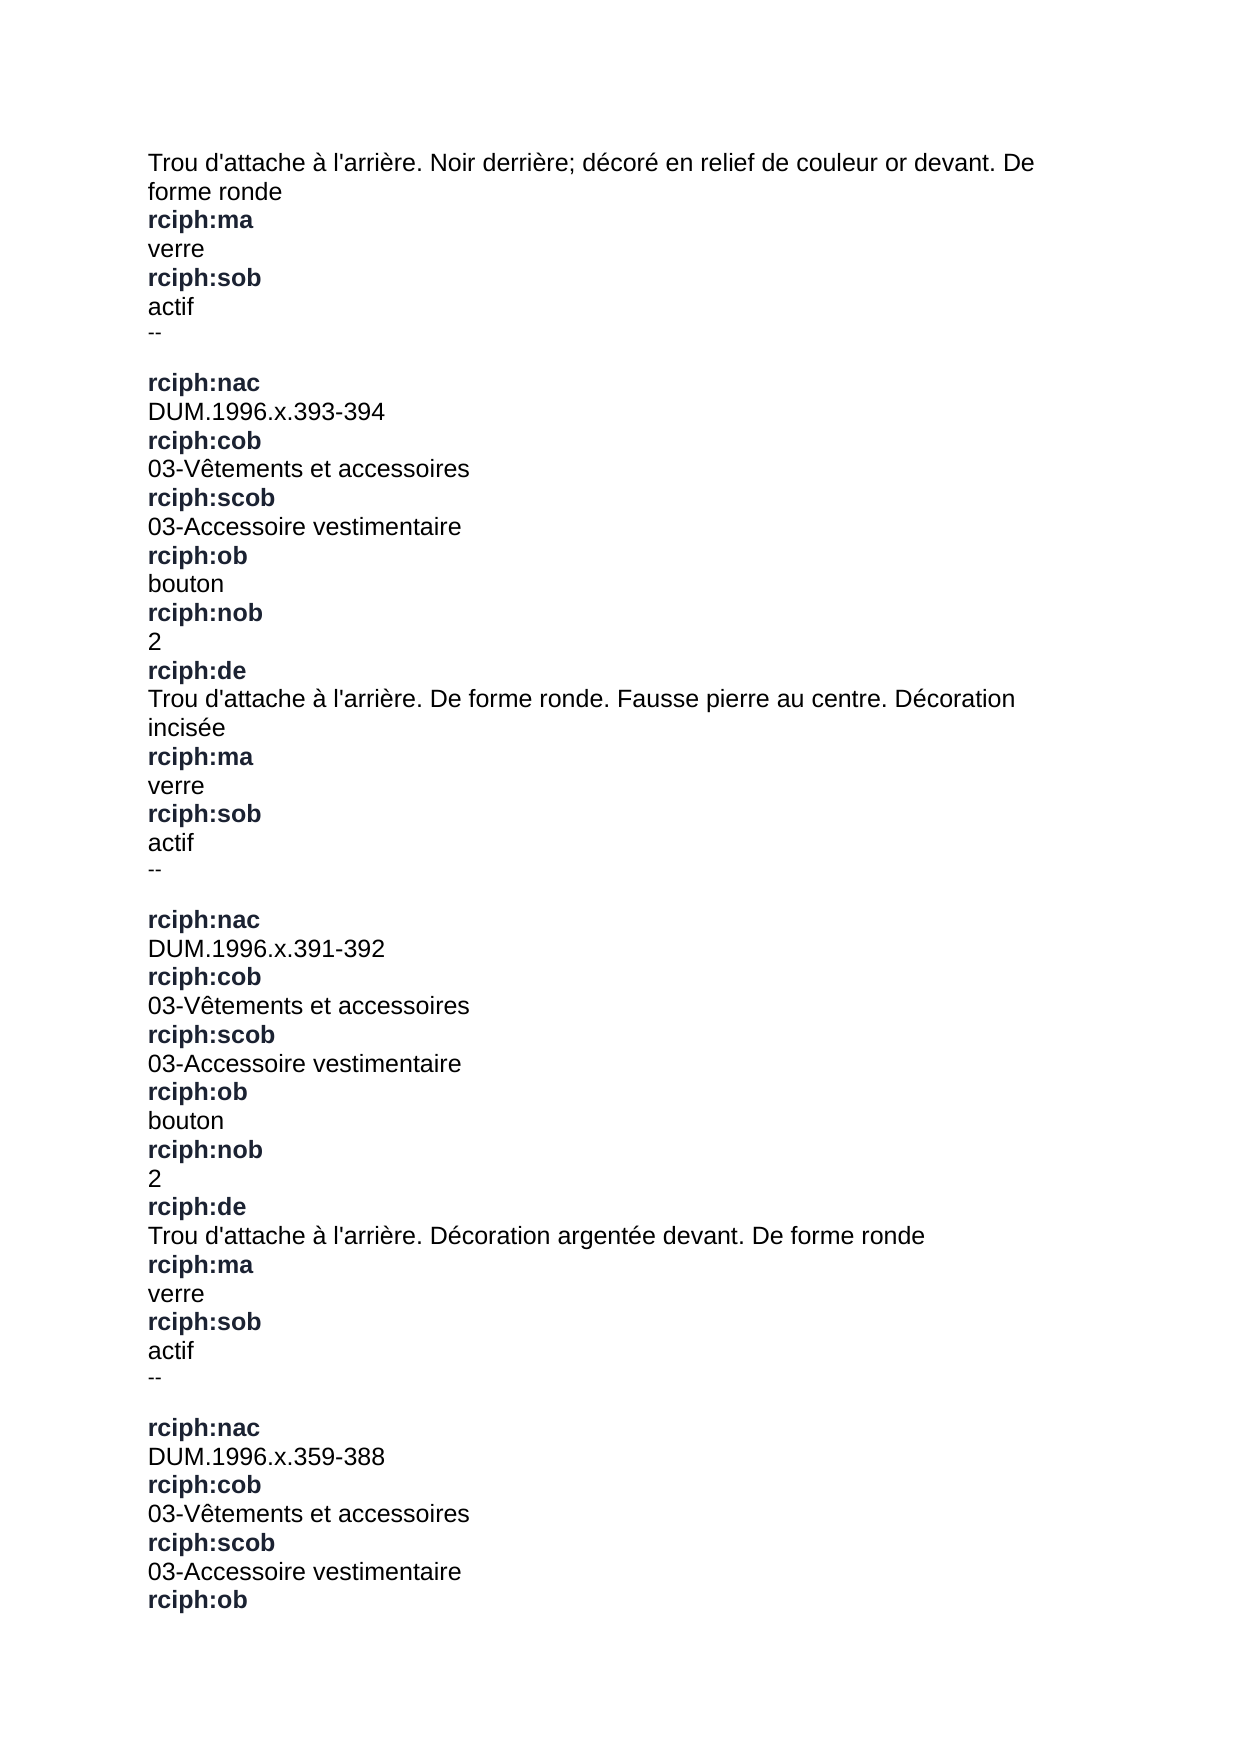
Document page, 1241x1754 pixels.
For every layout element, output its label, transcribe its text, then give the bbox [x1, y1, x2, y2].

text actif [148, 1336, 1092, 1365]
text -- [148, 320, 1092, 344]
text rciph:ma [148, 742, 1092, 771]
text 03-Vêtements et accessoires [148, 1499, 1092, 1528]
text rciph:scob [148, 1528, 1092, 1556]
text rciph:sob [148, 1307, 1092, 1336]
text rciph:nac [148, 368, 1092, 397]
text rciph:nac [148, 1413, 1092, 1441]
text -- [148, 857, 1092, 881]
text -- [148, 1365, 1092, 1389]
text rciph:sob [148, 263, 1092, 291]
text DUM.1996.x.393-394 [148, 397, 1092, 426]
text actif [148, 828, 1092, 857]
text rciph:scob [148, 483, 1092, 512]
text Trou d'attache à l'arrière. Noir derrière; décoré en relief de couleur or devant. De forme ronde [148, 148, 1092, 205]
text rciph:de [148, 656, 1092, 684]
text rciph:cob [148, 962, 1092, 991]
text rciph:nac [148, 905, 1092, 933]
text 03-Vêtements et accessoires [148, 991, 1092, 1020]
text DUM.1996.x.391-392 [148, 933, 1092, 962]
text rciph:scob [148, 1020, 1092, 1048]
text actif [148, 291, 1092, 320]
text bouton [148, 1106, 1092, 1135]
text 03-Accessoire vestimentaire [148, 1048, 1092, 1077]
text rciph:de [148, 1192, 1092, 1221]
text rciph:nob [148, 1135, 1092, 1163]
text Trou d'attache à l'arrière. De forme ronde. Fausse pierre au centre. Décoration incisée [148, 684, 1092, 742]
text verre [148, 234, 1092, 263]
text 2 [148, 1163, 1092, 1192]
text Trou d'attache à l'arrière. Décoration argentée devant. De forme ronde [148, 1221, 1092, 1250]
text rciph:ob [148, 541, 1092, 569]
text 03-Vêtements et accessoires [148, 454, 1092, 483]
text rciph:cob [148, 426, 1092, 454]
text rciph:ma [148, 1250, 1092, 1278]
text rciph:sob [148, 799, 1092, 828]
text 03-Accessoire vestimentaire [148, 1556, 1092, 1585]
text rciph:ob [148, 1585, 1092, 1614]
text 2 [148, 627, 1092, 656]
text rciph:nob [148, 598, 1092, 627]
text verre [148, 771, 1092, 799]
text bouton [148, 569, 1092, 598]
text rciph:ob [148, 1077, 1092, 1106]
text rciph:ma [148, 205, 1092, 234]
text DUM.1996.x.359-388 [148, 1441, 1092, 1470]
text verre [148, 1278, 1092, 1307]
text 03-Accessoire vestimentaire [148, 512, 1092, 541]
text rciph:cob [148, 1470, 1092, 1499]
